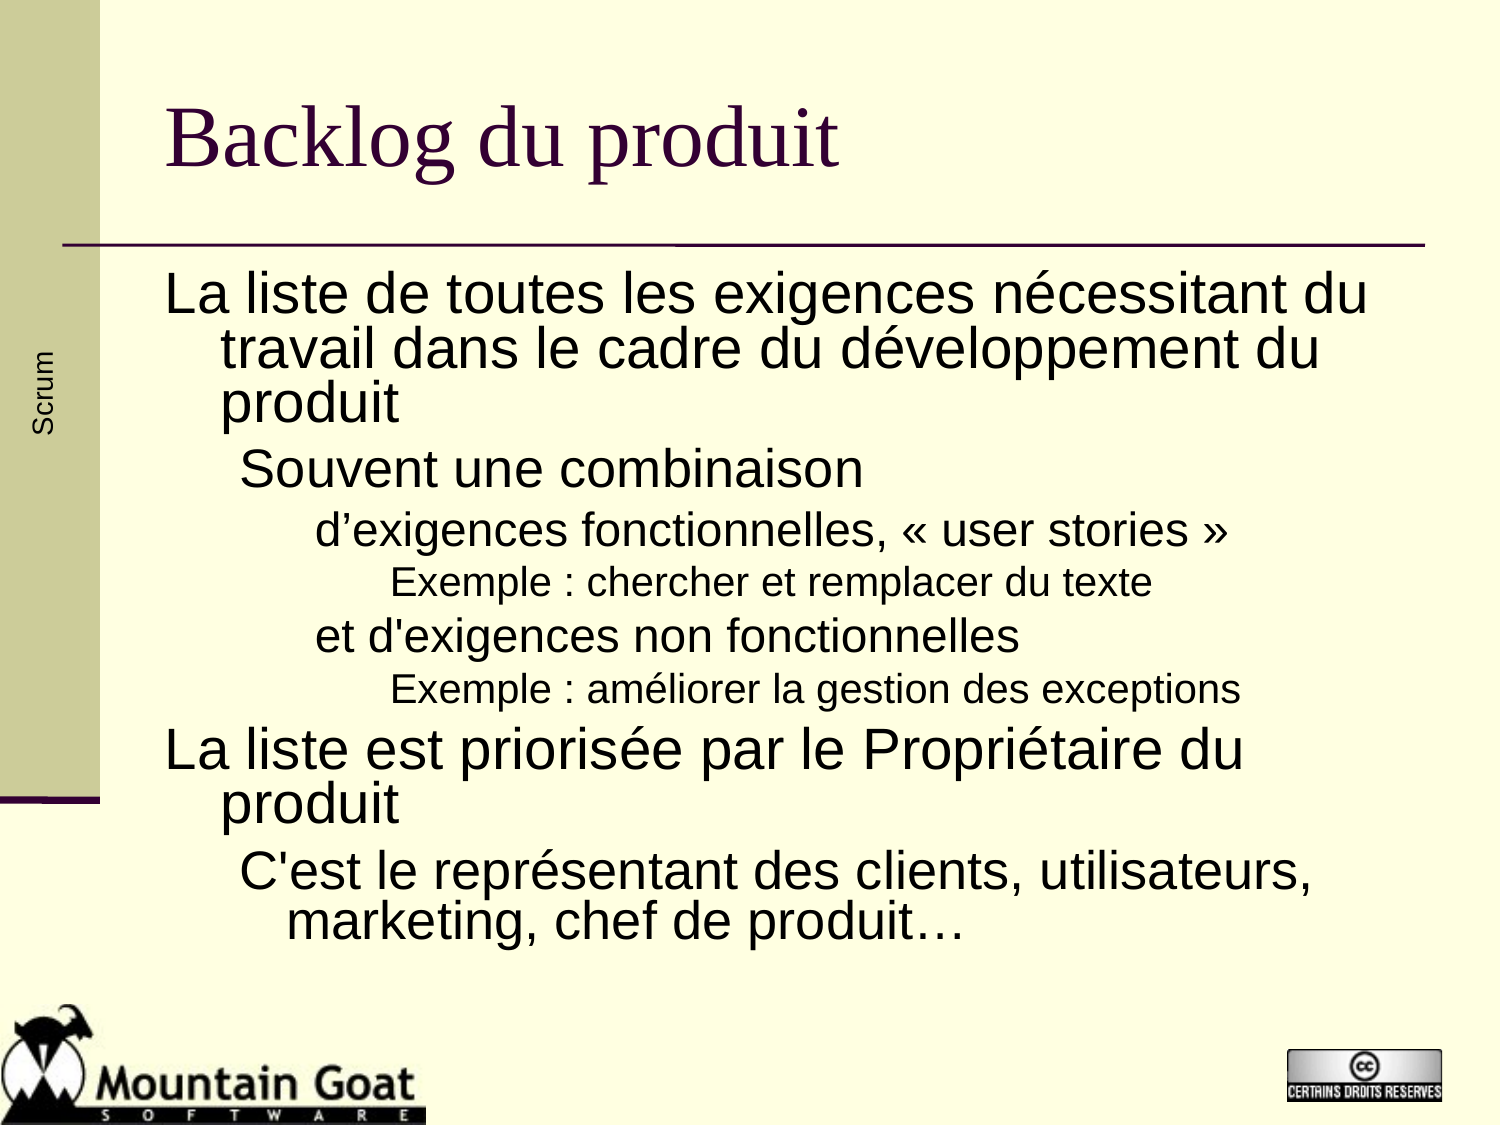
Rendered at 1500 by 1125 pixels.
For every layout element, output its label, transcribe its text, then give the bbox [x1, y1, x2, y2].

text_box Scrum [0, 0, 88, 788]
title Backlog du produit [150, 45, 1426, 234]
picture [1287, 1049, 1443, 1102]
list La liste de toutes les exigences nécessitant du travail dans le cadre du développement du produit Souvent une combinaison d’exigences fonctionnelles, « user stories » Exemple : chercher et remplacer du texte et d'exigences non fonctionnelles Exemple : améliorer la gestion des exceptions La liste est priorisée par le Propriétaire du produit C'est le représentant des clients, utilisateurs, marketing, chef de produit… [150, 262, 1426, 969]
picture [0, 1004, 426, 1125]
